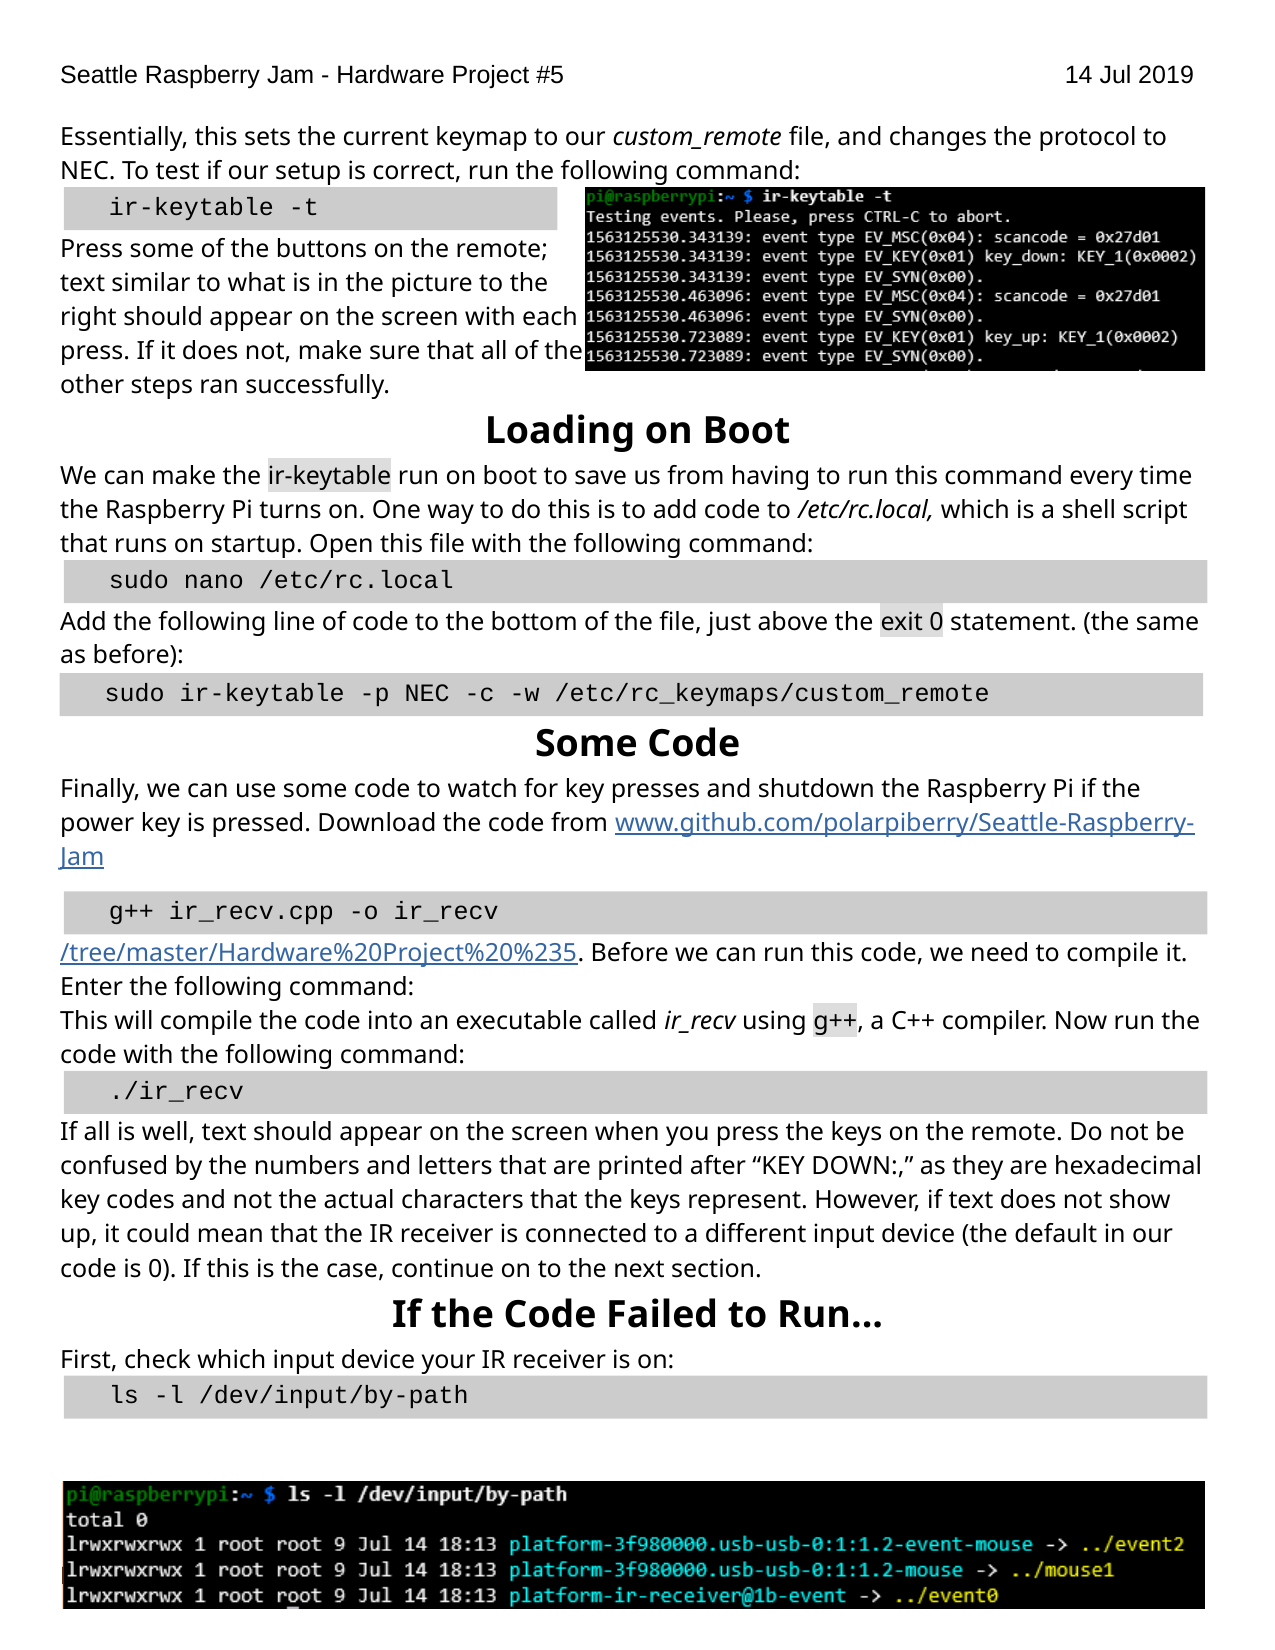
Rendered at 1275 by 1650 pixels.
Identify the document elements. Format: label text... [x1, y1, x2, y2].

subtitle Some Code [60, 686, 1215, 767]
text Finally, we can use some code to watch for key presses and shutdown the Raspberry Pi if the power key is pressed. Download the code from www.github.com/polarpiberry/Seattle-Raspberry-Jam [60, 770, 1215, 872]
subtitle If the Code Failed to Run... [60, 1287, 1215, 1338]
text First, check which input device your IR receiver is on: [60, 1341, 1215, 1375]
picture [62, 1481, 1205, 1609]
text Press some of the buttons on the remote; text similar to what is in the picture to the right should appear on the screen with each press. If it does not, make sure that all of the other steps ran successfully. [60, 187, 1215, 401]
text Add the following line of code to the bottom of the file, just above the exit 0 statement. (the same as before): [60, 560, 1215, 671]
picture [585, 187, 1206, 371]
text We can make the ir-keytable run on boot to save us from having to run this command every time the Raspberry Pi turns on. One way to do this is to add code to /etc/rc.local, which is a shell script that runs on startup. Open this file with the following command: [60, 458, 1215, 560]
text This will compile the code into an executable called ir_recv using g++, a C++ compiler. Now run the code with the following command: [60, 1002, 1215, 1071]
text If all is well, text should appear on the screen when you press the keys on the remote. Do not be confused by the numbers and letters that are printed after “KEY DOWN:,” as they are hexadecimal key codes and not the actual characters that the keys represent. However, if text does not show up, it could mean that the IR receiver is connected to a different input device (the default in our code is 0). If this is the case, continue on to the next section. [60, 1071, 1215, 1284]
text Essentially, this sets the current keymap to our custom_remote file, and changes the protocol to NEC. To test if our setup is correct, run the following command: [60, 119, 1215, 187]
subtitle Loading on Boot [60, 403, 1215, 454]
text /tree/master/Hardware%20Project%20%235. Before we can run this code, we need to compile it. Enter the following command: [60, 872, 1215, 1002]
